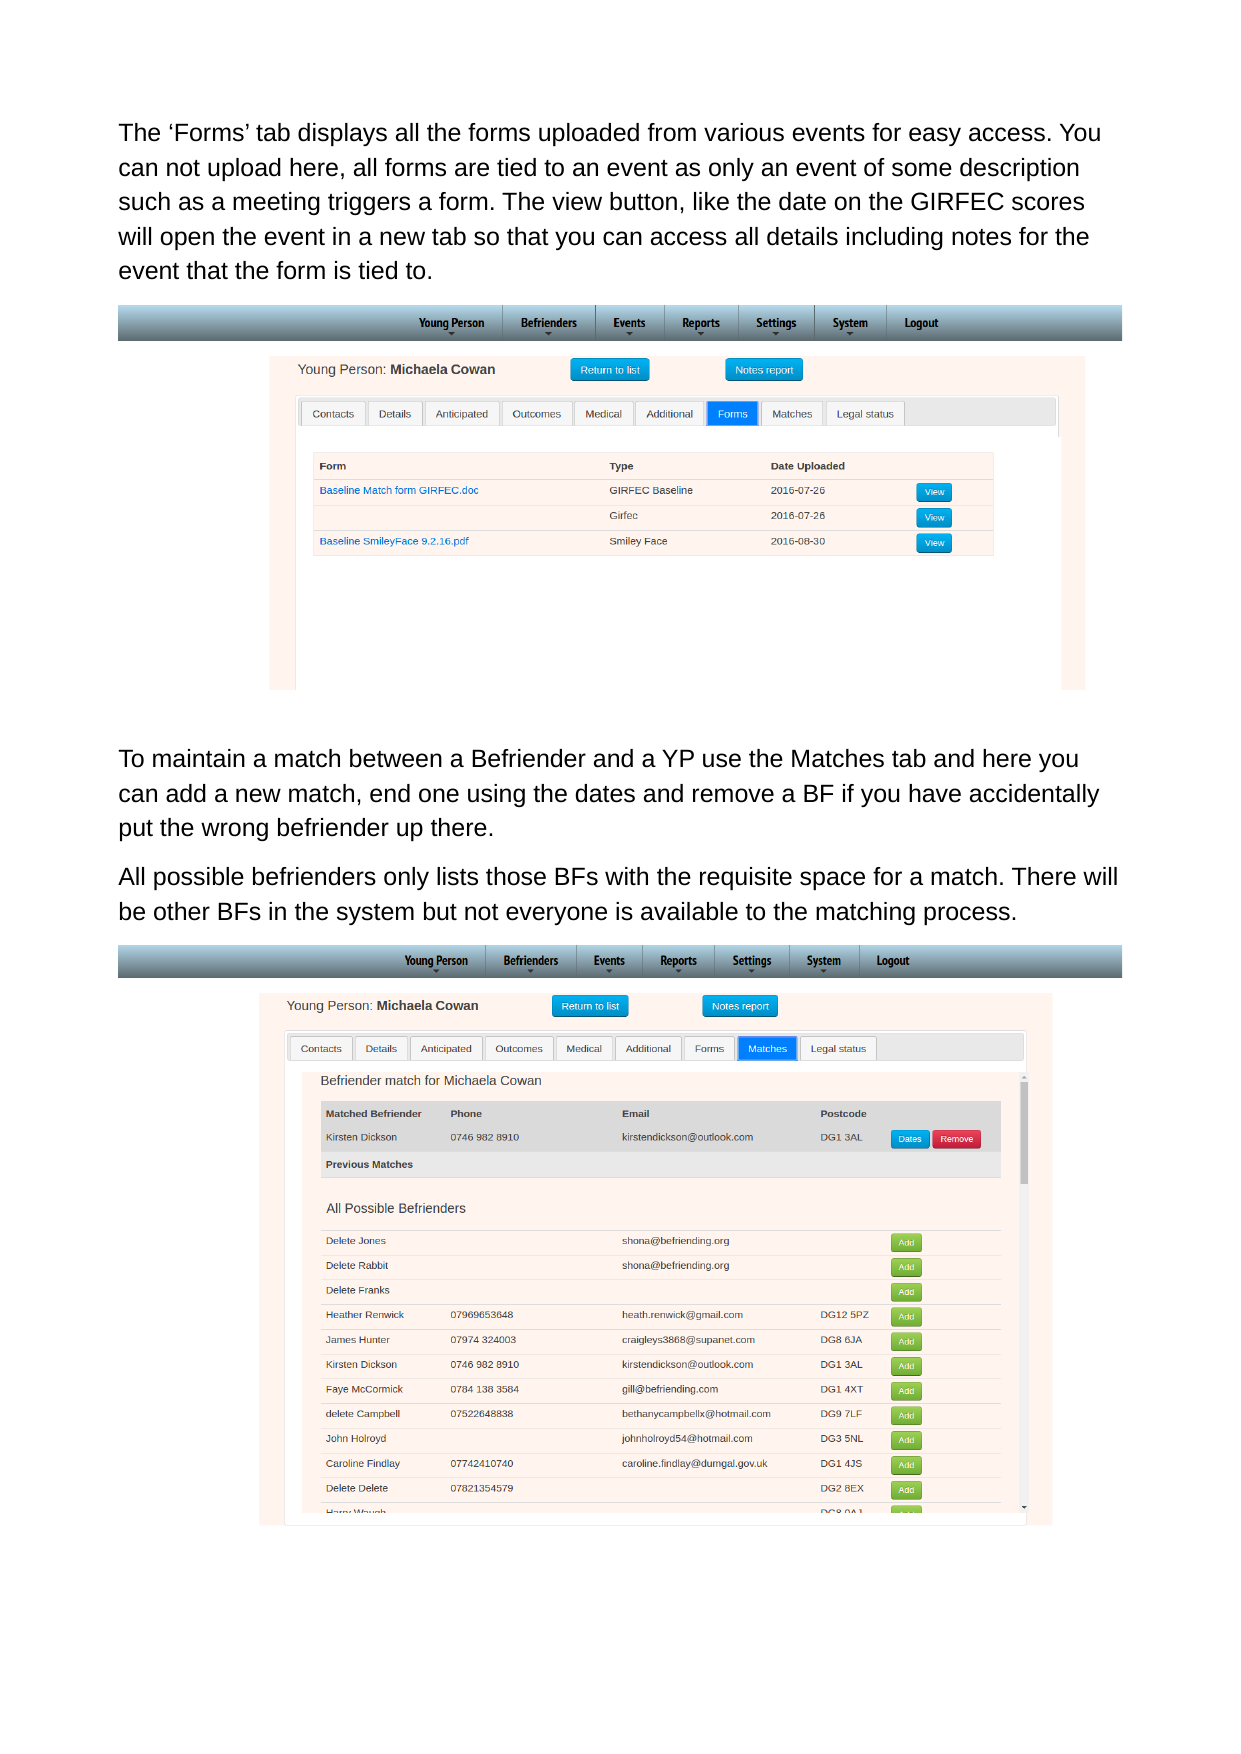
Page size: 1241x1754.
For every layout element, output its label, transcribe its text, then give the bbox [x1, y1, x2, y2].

text To maintain a match between a Befriender and a YP use the Matches tab and here you can add a new match, end one using the dates and remove a BF if you have accidentally put the wrong befriender up there. [118, 744, 1122, 842]
text The ‘Forms’ tab displays all the forms uploaded from various events for easy access. You can not upload here, all forms are tied to an event as only an event of some description such as a meeting triggers a form. The view button, like the date on the GIRFEC scores will open the event in a new tab so that you can access all details including notes for the event that the form is tied to. [118, 118, 1122, 285]
text All possible befrienders only lists those BFs with the requisite space for a match. There will be other BFs in the system but not everyone is available to the matching process. [118, 862, 1122, 925]
